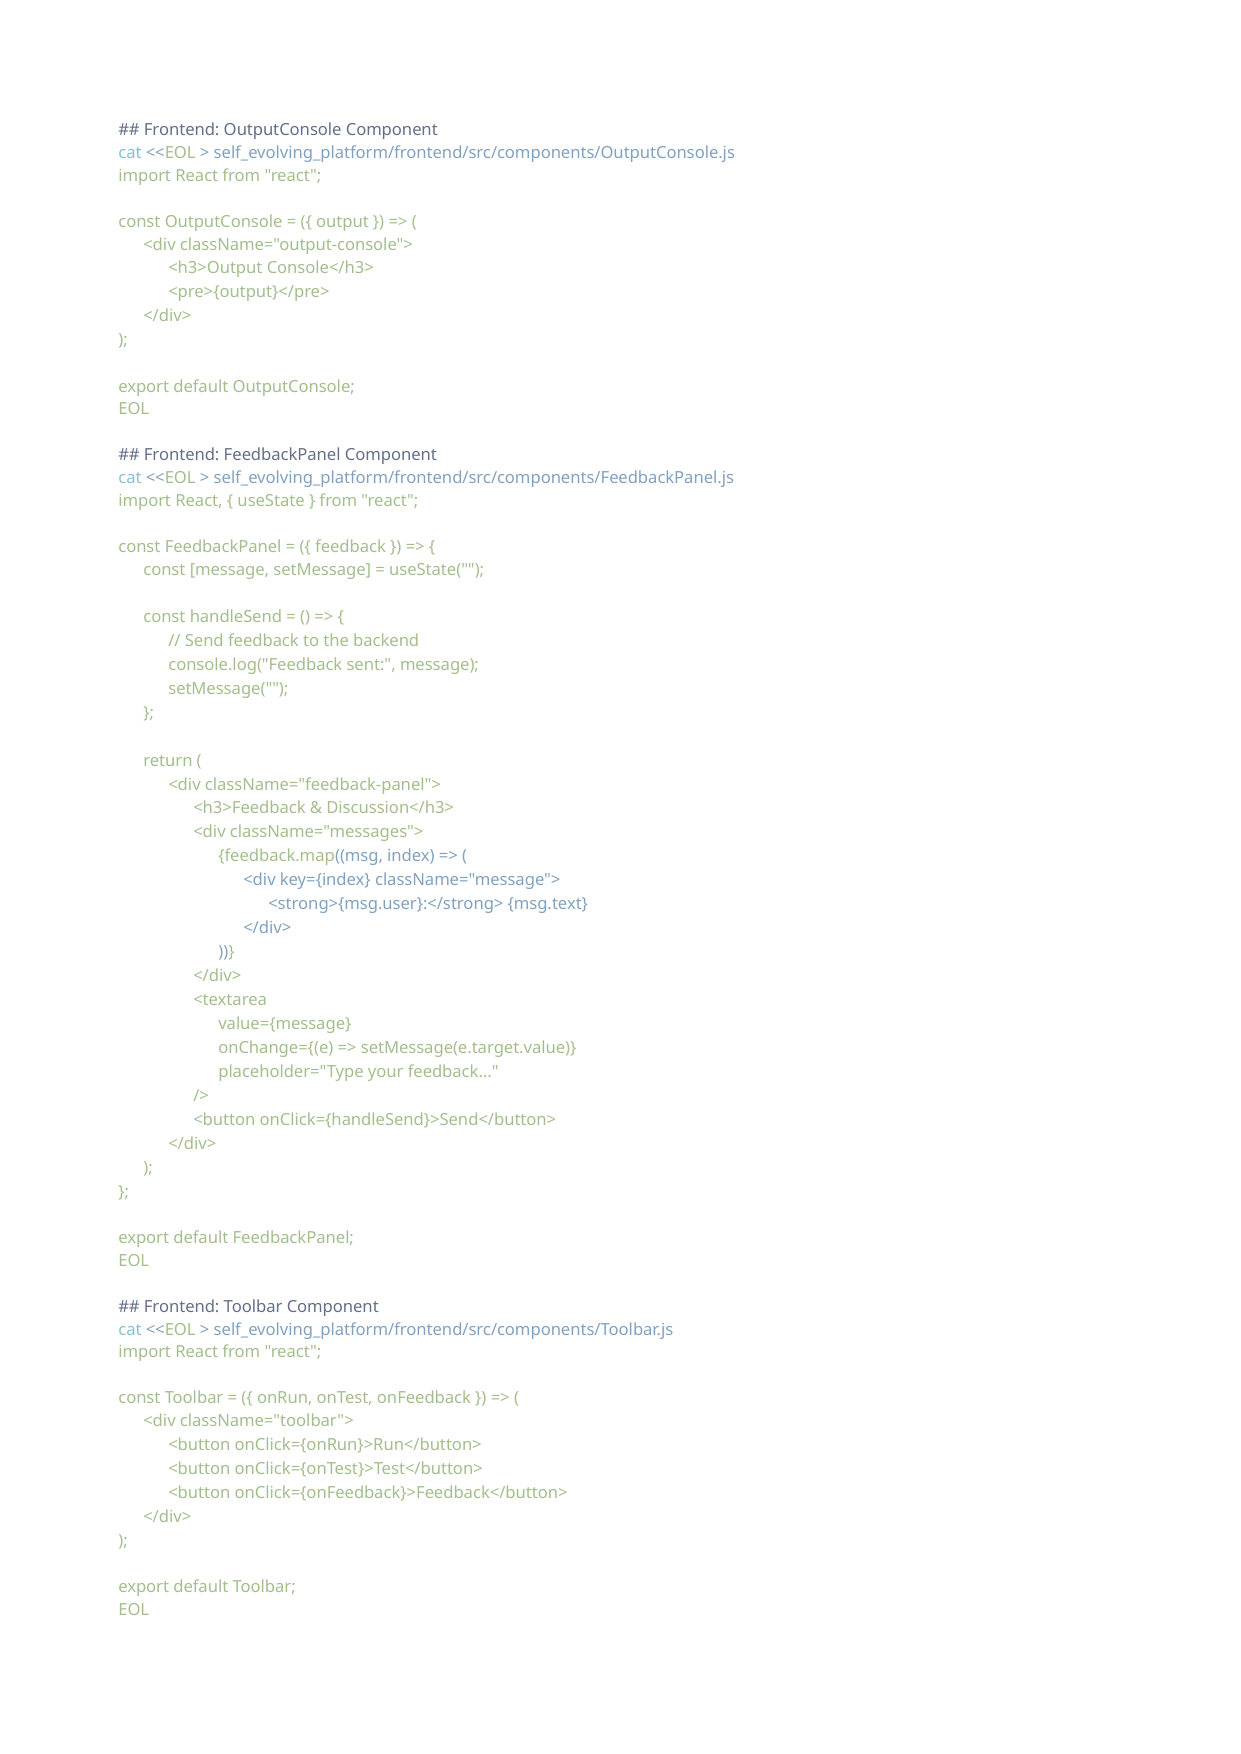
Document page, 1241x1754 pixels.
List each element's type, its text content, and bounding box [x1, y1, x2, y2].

text placeholder="Type your feedback..." [118, 1060, 1122, 1084]
text </div> [118, 1504, 1122, 1528]
text <div className="messages"> [118, 820, 1122, 844]
text <button onClick={onRun}>Run</button> [118, 1433, 1122, 1457]
text ); [118, 1156, 1122, 1179]
text EOL [118, 1248, 1122, 1271]
text // Send feedback to the backend [118, 629, 1122, 653]
text const handleSend = () => { [118, 605, 1122, 629]
text onChange={(e) => setMessage(e.target.value)} [118, 1036, 1122, 1060]
text cat <<EOL > self_evolving_platform/frontend/src/components/OutputConsole.js [118, 141, 1122, 163]
text export default OutputConsole; [118, 374, 1122, 397]
text <h3>Feedback & Discussion</h3> [118, 796, 1122, 820]
text <div className="output-console"> [118, 232, 1122, 256]
text const FeedbackPanel = ({ feedback }) => { [118, 534, 1122, 557]
text ## Frontend: Toolbar Component [118, 1294, 1122, 1317]
text <h3>Output Console</h3> [118, 256, 1122, 280]
text ); [118, 1528, 1122, 1551]
text /> [118, 1084, 1122, 1108]
text </div> [118, 304, 1122, 328]
text <div className="toolbar"> [118, 1409, 1122, 1433]
text import React from "react"; [118, 163, 1122, 186]
text const [message, setMessage] = useState(""); [118, 557, 1122, 581]
text </div> [118, 916, 1122, 940]
text setMessage(""); [118, 677, 1122, 701]
text <strong>{msg.user}:</strong> {msg.text} [118, 892, 1122, 916]
text EOL [118, 1597, 1122, 1620]
text ); [118, 328, 1122, 351]
text <button onClick={handleSend}>Send</button> [118, 1108, 1122, 1132]
text const Toolbar = ({ onRun, onTest, onFeedback }) => ( [118, 1386, 1122, 1409]
text <div className="feedback-panel"> [118, 772, 1122, 796]
text ## Frontend: OutputConsole Component [118, 118, 1122, 141]
text console.log("Feedback sent:", message); [118, 653, 1122, 677]
text {feedback.map((msg, index) => ( [118, 844, 1122, 868]
text export default FeedbackPanel; [118, 1226, 1122, 1248]
text const OutputConsole = ({ output }) => ( [118, 209, 1122, 232]
text <button onClick={onTest}>Test</button> [118, 1457, 1122, 1481]
text value={message} [118, 1012, 1122, 1036]
text cat <<EOL > self_evolving_platform/frontend/src/components/FeedbackPanel.js [118, 466, 1122, 488]
text import React, { useState } from "react"; [118, 488, 1122, 511]
text EOL [118, 397, 1122, 419]
text ## Frontend: FeedbackPanel Component [118, 443, 1122, 466]
text ))} [118, 940, 1122, 964]
text </div> [118, 964, 1122, 988]
text import React from "react"; [118, 1340, 1122, 1362]
text <button onClick={onFeedback}>Feedback</button> [118, 1481, 1122, 1504]
text export default Toolbar; [118, 1575, 1122, 1597]
text <textarea [118, 988, 1122, 1012]
text </div> [118, 1132, 1122, 1156]
text <pre>{output}</pre> [118, 280, 1122, 304]
text cat <<EOL > self_evolving_platform/frontend/src/components/Toolbar.js [118, 1317, 1122, 1340]
text <div key={index} className="message"> [118, 868, 1122, 892]
text }; [118, 701, 1122, 724]
text }; [118, 1179, 1122, 1202]
text return ( [118, 748, 1122, 772]
